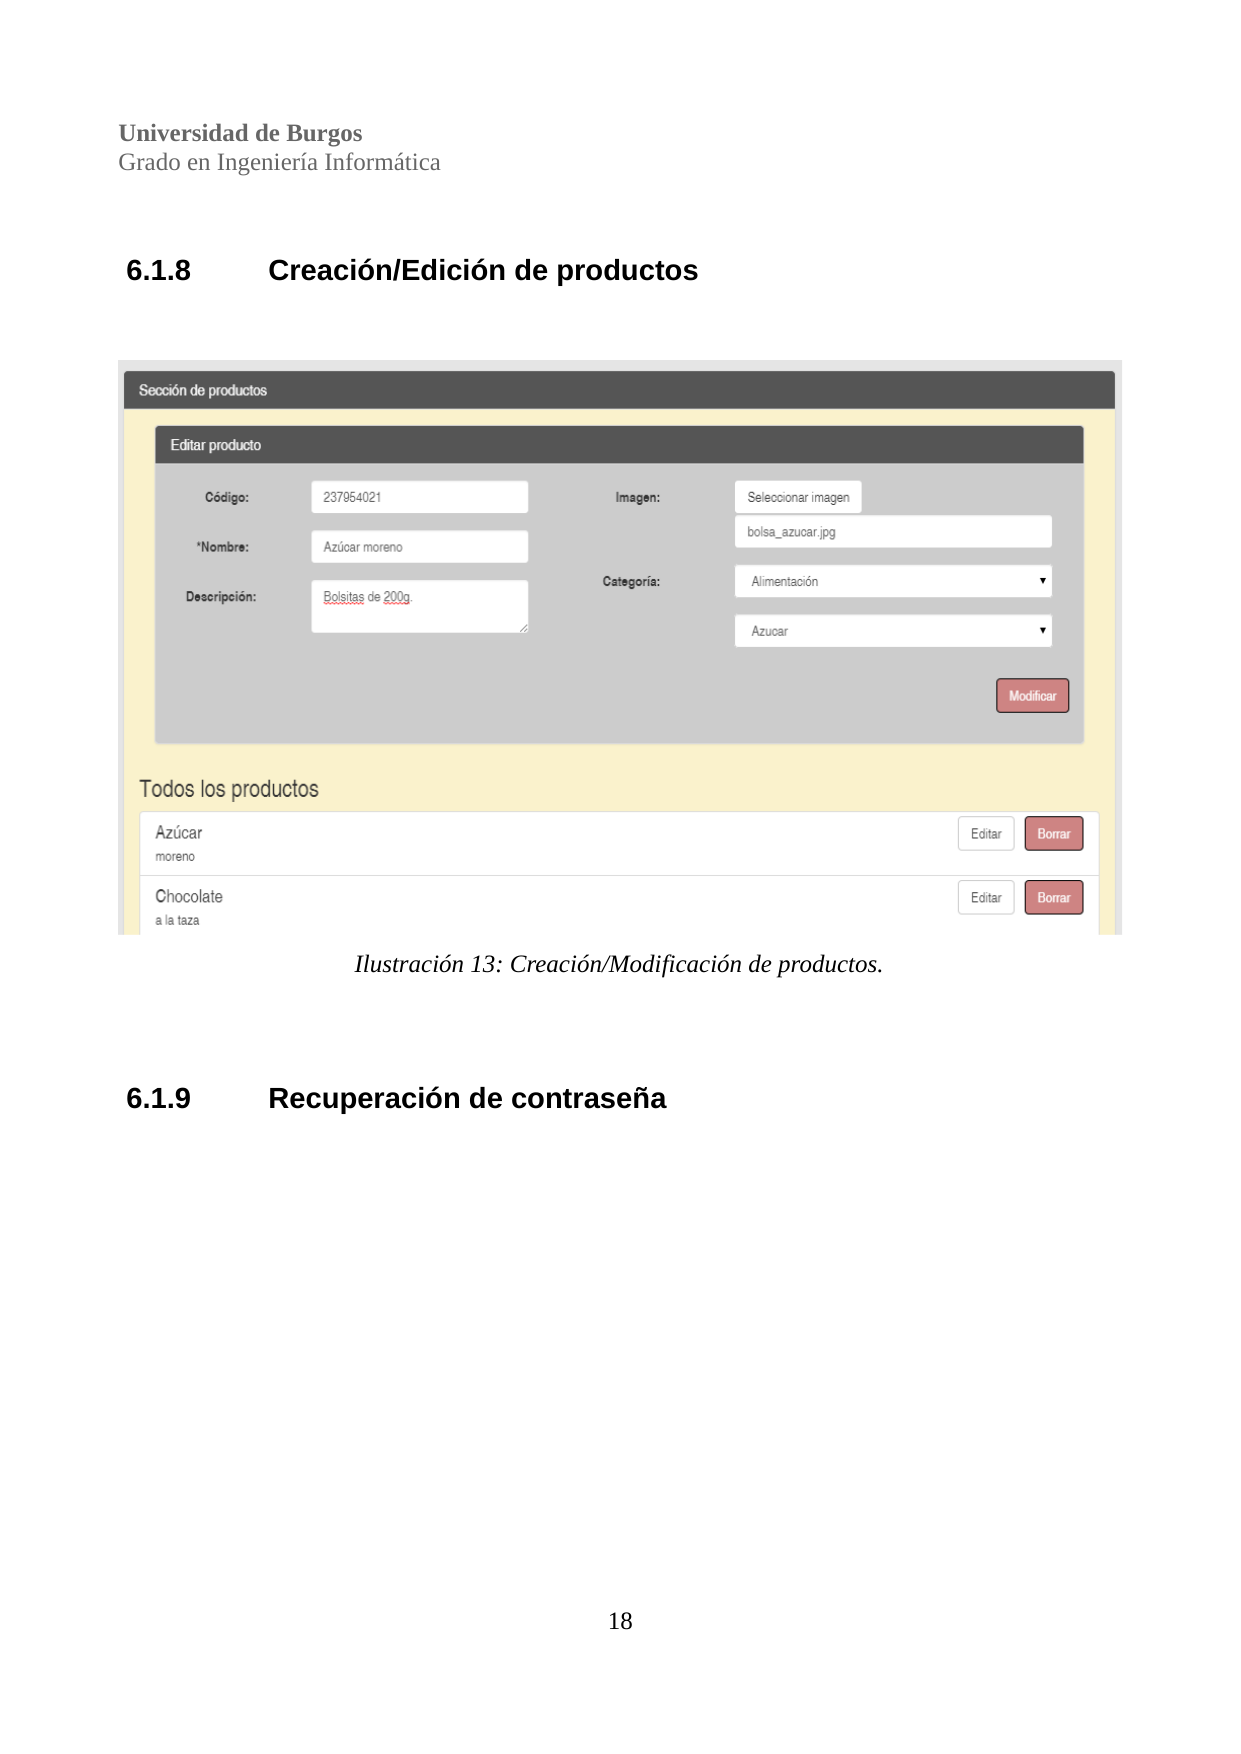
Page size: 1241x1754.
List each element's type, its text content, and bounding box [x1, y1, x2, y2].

subtitle Recuperación de contraseña [118, 1081, 1122, 1115]
subtitle Creación/Edición de productos [118, 253, 1122, 287]
text Ilustración 13: Creación/Modificación de productos. [118, 949, 1122, 977]
picture [118, 360, 1123, 949]
